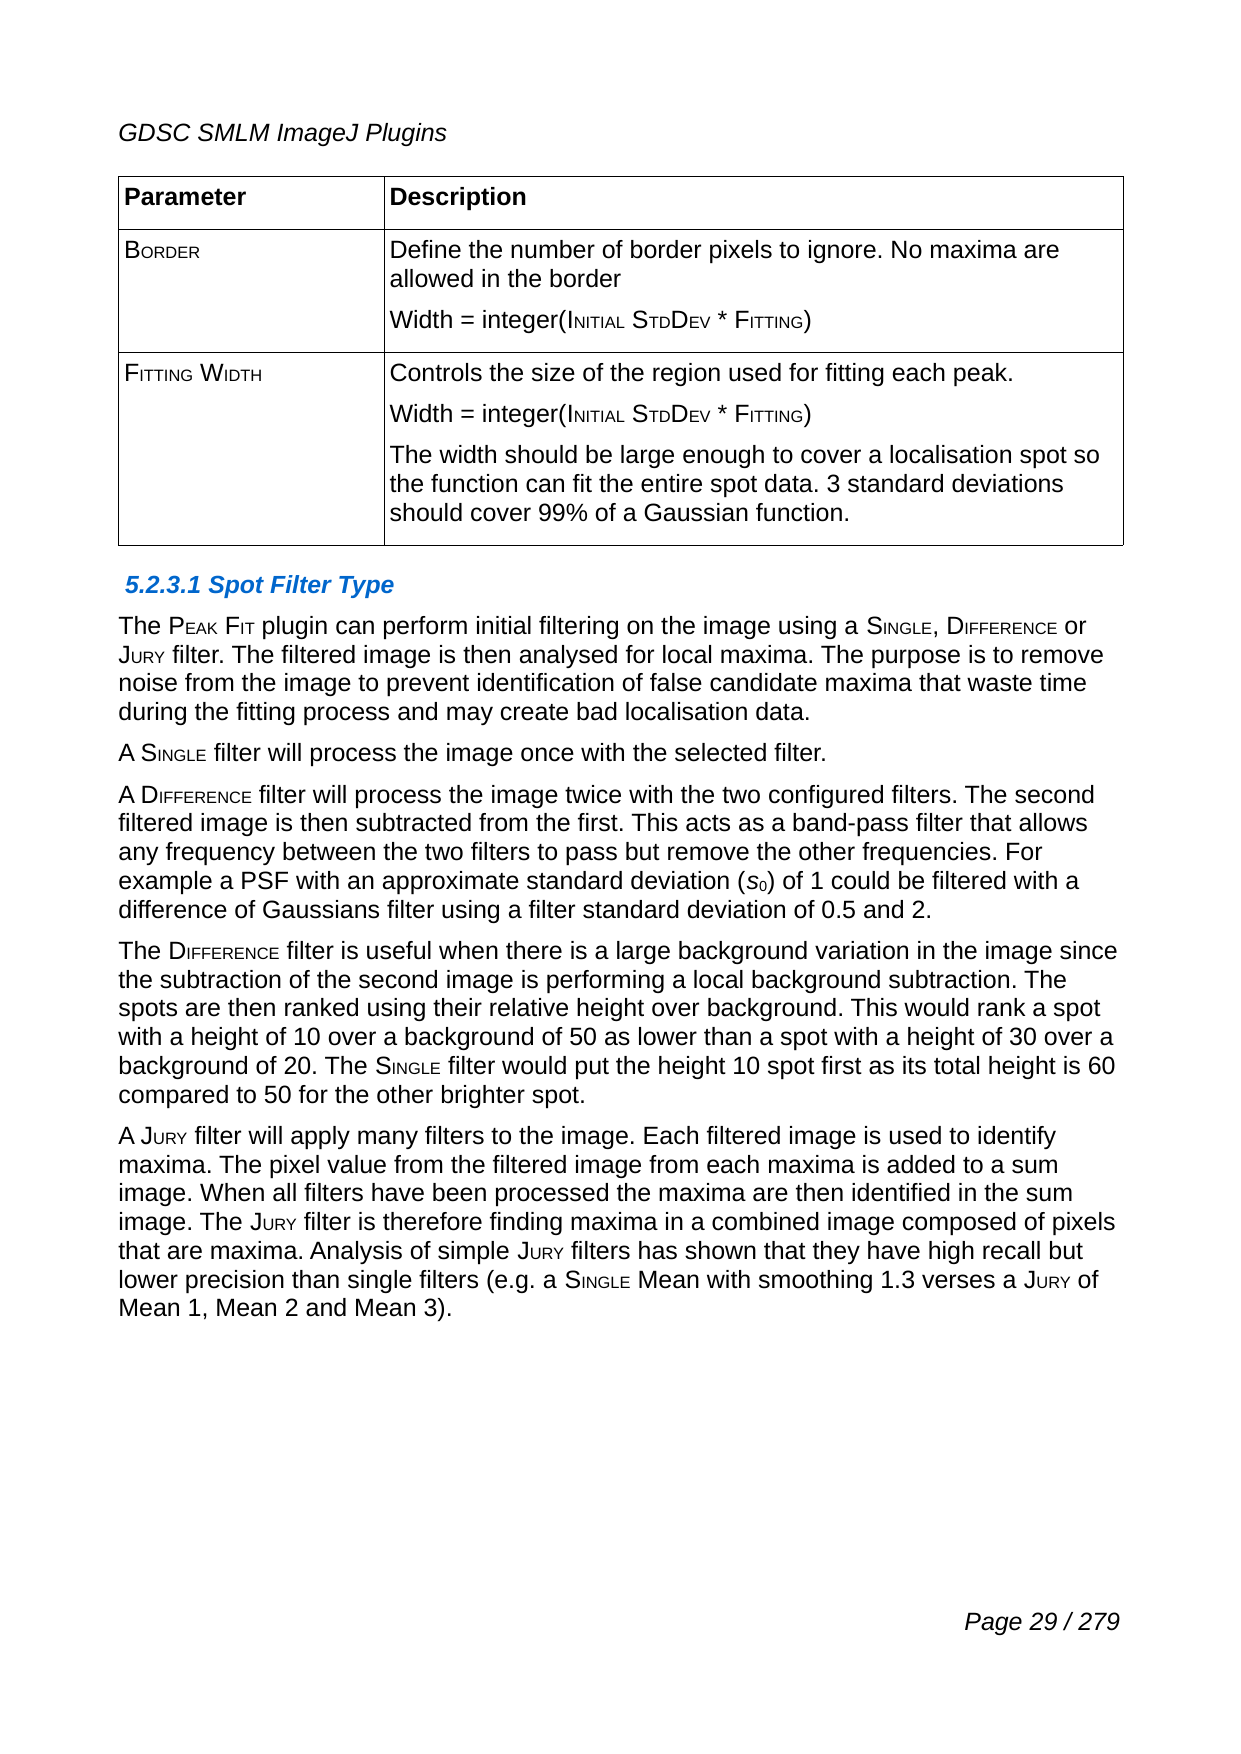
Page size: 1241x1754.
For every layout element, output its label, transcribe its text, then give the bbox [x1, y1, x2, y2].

text The Peak Fit plugin can perform initial filtering on the image using a Single, Difference or Jury filter. The filtered image is then analysed for local maxima. The purpose is to remove noise from the image to prevent identification of false candidate maxima that waste time during the fitting process and may create bad localisation data. [118, 611, 1122, 726]
text A Single filter will process the image once with the selected filter. [118, 738, 1122, 767]
table_header Parameter [119, 177, 384, 229]
table_cell Border [119, 230, 384, 352]
text A Jury filter will apply many filters to the image. Each filtered image is used to identify maxima. The pixel value from the filtered image from each maxima is added to a sum image. When all filters have been processed the maxima are then identified in the sum image. The Jury filter is therefore finding maxima in a combined image composed of pixels that are maxima. Analysis of simple Jury filters has shown that they have high recall but lower precision than single filters (e.g. a Single Mean with smoothing 1.3 verses a Jury of Mean 1, Mean 2 and Mean 3). [118, 1121, 1122, 1322]
table_header Description [385, 177, 1123, 229]
table_cell Fitting Width [119, 353, 384, 545]
table_cell Controls the size of the region used for fitting each peak. Width = integer(Initial StdDev * Fitting) The width should be large enough to cover a localisation spot so the function can fit the entire spot data. 3 standard deviations should cover 99% of a Gaussian function. [385, 353, 1123, 545]
table_cell Define the number of border pixels to ignore. No maxima are allowed in the border Width = integer(Initial StdDev * Fitting) [385, 230, 1123, 352]
text A Difference filter will process the image twice with the two configured filters. The second filtered image is then subtracted from the first. This acts as a band-pass filter that allows any frequency between the two filters to pass but remove the other frequencies. For example a PSF with an approximate standard deviation (s0) of 1 could be filtered with a difference of Gaussians filter using a filter standard deviation of 0.5 and 2. [118, 780, 1122, 923]
text The Difference filter is useful when there is a large background variation in the image since the subtraction of the second image is performing a local background subtraction. The spots are then ranked using their relative height over background. This would rank a spot with a height of 10 over a background of 50 as lower than a spot with a height of 30 over a background of 20. The Single filter would put the height 10 spot first as its total height is 60 compared to 50 for the other brighter spot. [118, 936, 1122, 1108]
subtitle Spot Filter Type [118, 570, 1122, 598]
